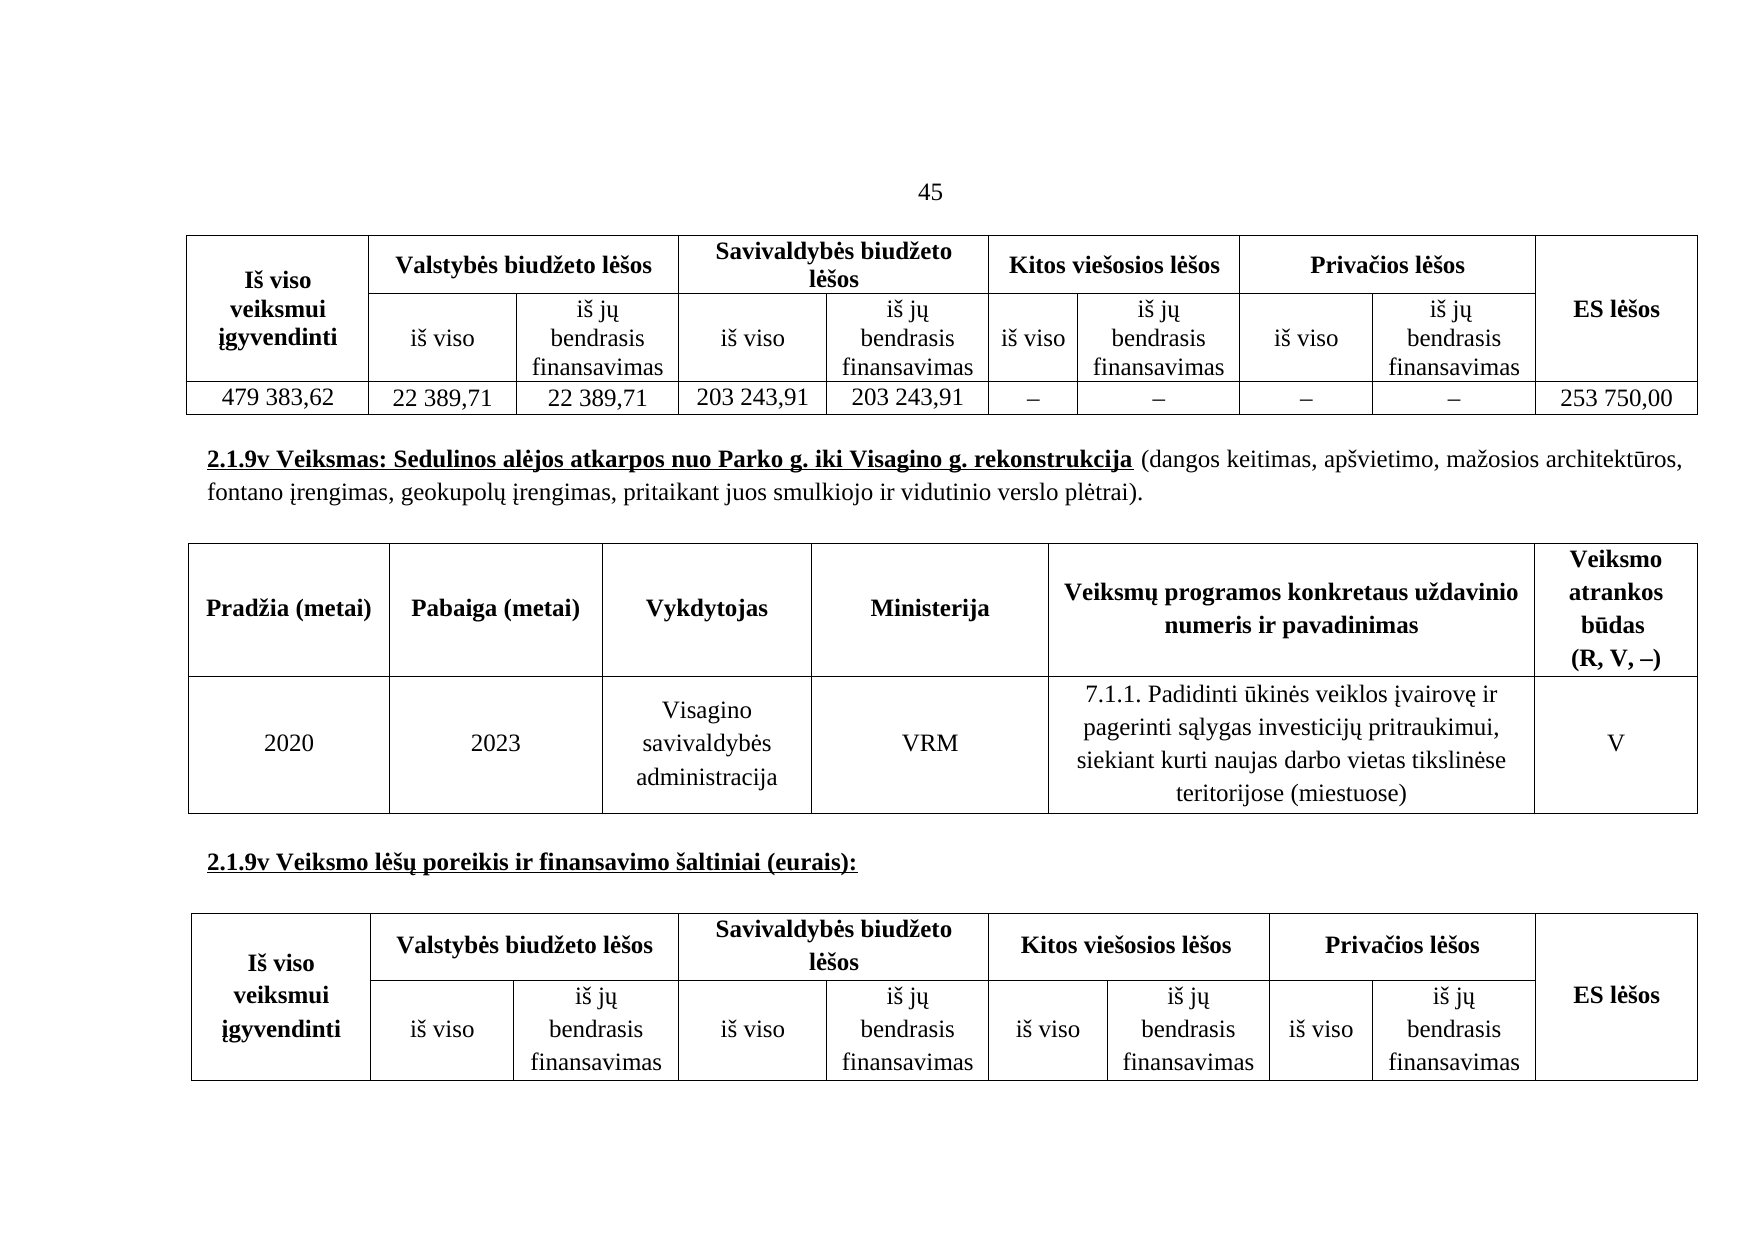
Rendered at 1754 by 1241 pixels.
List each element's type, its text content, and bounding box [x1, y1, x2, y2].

table_cell V [1535, 677, 1697, 813]
table_cell iš jų bendrasis finansavimas [1108, 981, 1269, 1080]
table_header Vykdytojas [603, 544, 811, 676]
table_cell iš viso [369, 294, 516, 381]
table_header Savivaldybės biudžeto lėšos [679, 914, 988, 980]
table_cell – [1373, 382, 1535, 414]
table_cell 22 389,71 [517, 382, 678, 414]
table_cell 479 383,62 [187, 382, 368, 414]
table_header Veiksmo atrankos būdas (R, V, –) [1535, 544, 1697, 676]
table_cell iš jų bendrasis finansavimas [514, 981, 678, 1080]
table_header Kitos viešosios lėšos [989, 914, 1269, 980]
table_header ES lėšos [1536, 236, 1697, 381]
table_cell iš jų bendrasis finansavimas [1078, 294, 1239, 381]
table_cell iš jų bendrasis finansavimas [827, 981, 988, 1080]
table_cell 203 243,91 [679, 382, 826, 414]
table_cell iš viso [679, 294, 826, 381]
table_cell iš viso [1270, 981, 1372, 1080]
table_header Privačios lėšos [1270, 914, 1535, 980]
table_cell iš jų bendrasis finansavimas [1373, 294, 1535, 381]
table_cell Visagino savivaldybės administracija [603, 677, 811, 813]
table_cell 253 750,00 [1536, 382, 1697, 414]
table_header Pradžia (metai) [189, 544, 389, 676]
table_cell iš viso [989, 294, 1077, 381]
table_header Valstybės biudžeto lėšos [371, 914, 678, 980]
text 2.1.9v Veiksmas: Sedulinos alėjos atkarpos nuo Parko g. iki Visagino g. rekonstrukcija (dangos keitimas, apšvietimo, mažosios architektūros, fontano įrengimas, geokupolų įrengimas, pritaikant juos smulkiojo ir vidutinio verslo plėtrai). [207, 444, 1683, 506]
table_header Privačios lėšos [1240, 236, 1535, 293]
table_cell iš viso [679, 981, 826, 1080]
table_cell 203 243,91 [827, 382, 988, 414]
table_header Valstybės biudžeto lėšos [369, 236, 678, 293]
text 2.1.9v Veiksmo lėšų poreikis ir finansavimo šaltiniai (eurais): [177, 847, 1683, 876]
table_header ES lėšos [1536, 914, 1697, 1080]
table_cell 22 389,71 [369, 382, 516, 414]
table_cell iš jų bendrasis finansavimas [1373, 981, 1535, 1080]
table_cell iš jų bendrasis finansavimas [517, 294, 678, 381]
table_cell 2020 [189, 677, 389, 813]
table_cell VRM [812, 677, 1048, 813]
table_header Pabaiga (metai) [390, 544, 602, 676]
table_cell iš viso [371, 981, 513, 1080]
table_cell 7.1.1. Padidinti ūkinės veiklos įvairovę ir pagerinti sąlygas investicijų pritraukimui, siekiant kurti naujas darbo vietas tikslinėse teritorijose (miestuose) [1049, 677, 1534, 813]
table_cell – [1240, 382, 1372, 414]
table_cell 2023 [390, 677, 602, 813]
table_header Veiksmų programos konkretaus uždavinio numeris ir pavadinimas [1049, 544, 1534, 676]
table_cell – [1078, 382, 1239, 414]
table_cell iš viso [989, 981, 1107, 1080]
table_header Iš viso veiksmui įgyvendinti [187, 236, 368, 381]
table_cell – [989, 382, 1077, 414]
table_cell iš jų bendrasis finansavimas [827, 294, 988, 381]
table_header Kitos viešosios lėšos [989, 236, 1239, 293]
table_cell iš viso [1240, 294, 1372, 381]
table_header Iš viso veiksmui įgyvendinti [192, 914, 370, 1080]
table_header Ministerija [812, 544, 1048, 676]
table_header Savivaldybės biudžeto lėšos [679, 236, 988, 293]
